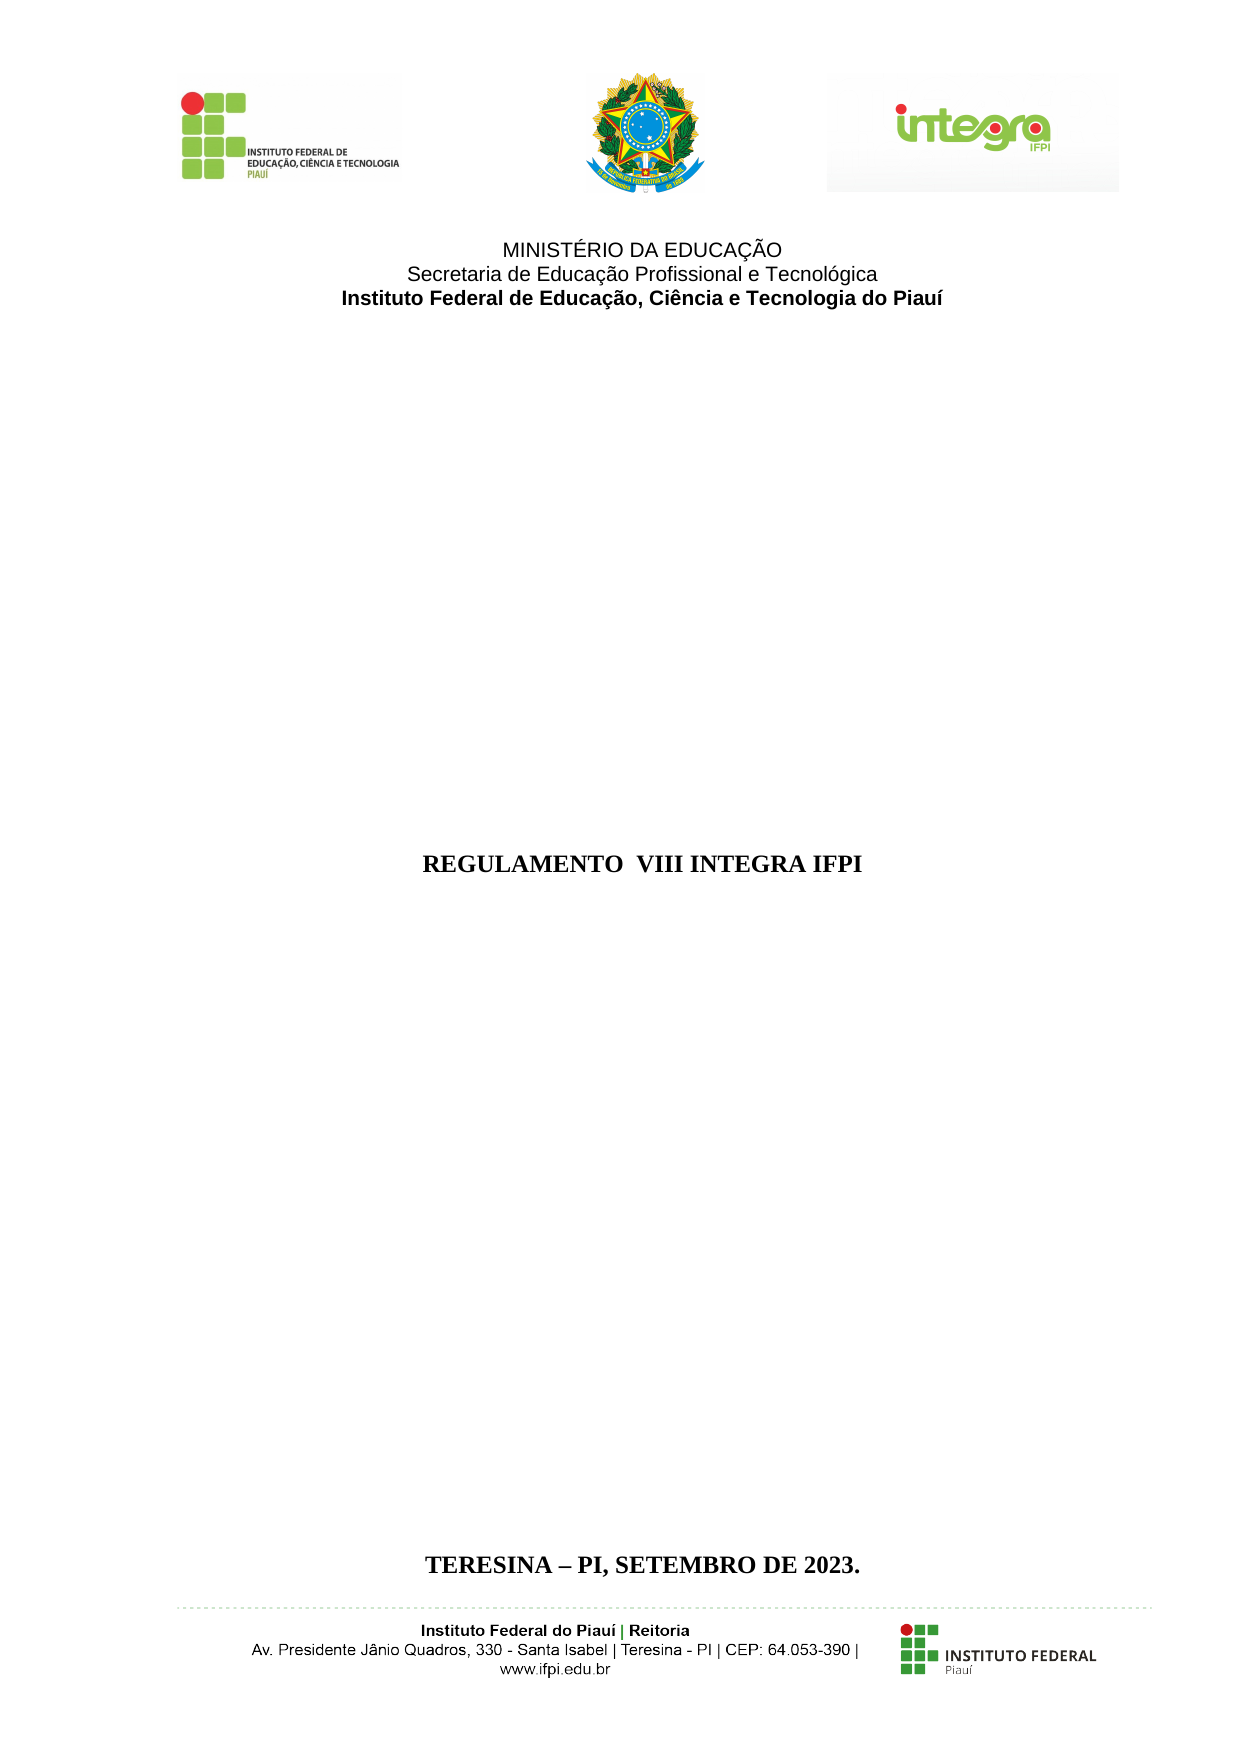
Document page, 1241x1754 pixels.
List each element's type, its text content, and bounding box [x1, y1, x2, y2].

picture [178, 1606, 1152, 1680]
picture [827, 73, 1120, 192]
text REGULAMENTO VIII INTEGRA IFPI [177, 849, 1107, 878]
text TERESINA – PI, SETEMBRO DE 2023. [177, 1550, 1107, 1579]
picture [669, 169, 682, 178]
picture [610, 168, 623, 178]
picture [586, 73, 705, 193]
picture [609, 179, 629, 189]
picture [177, 73, 403, 182]
